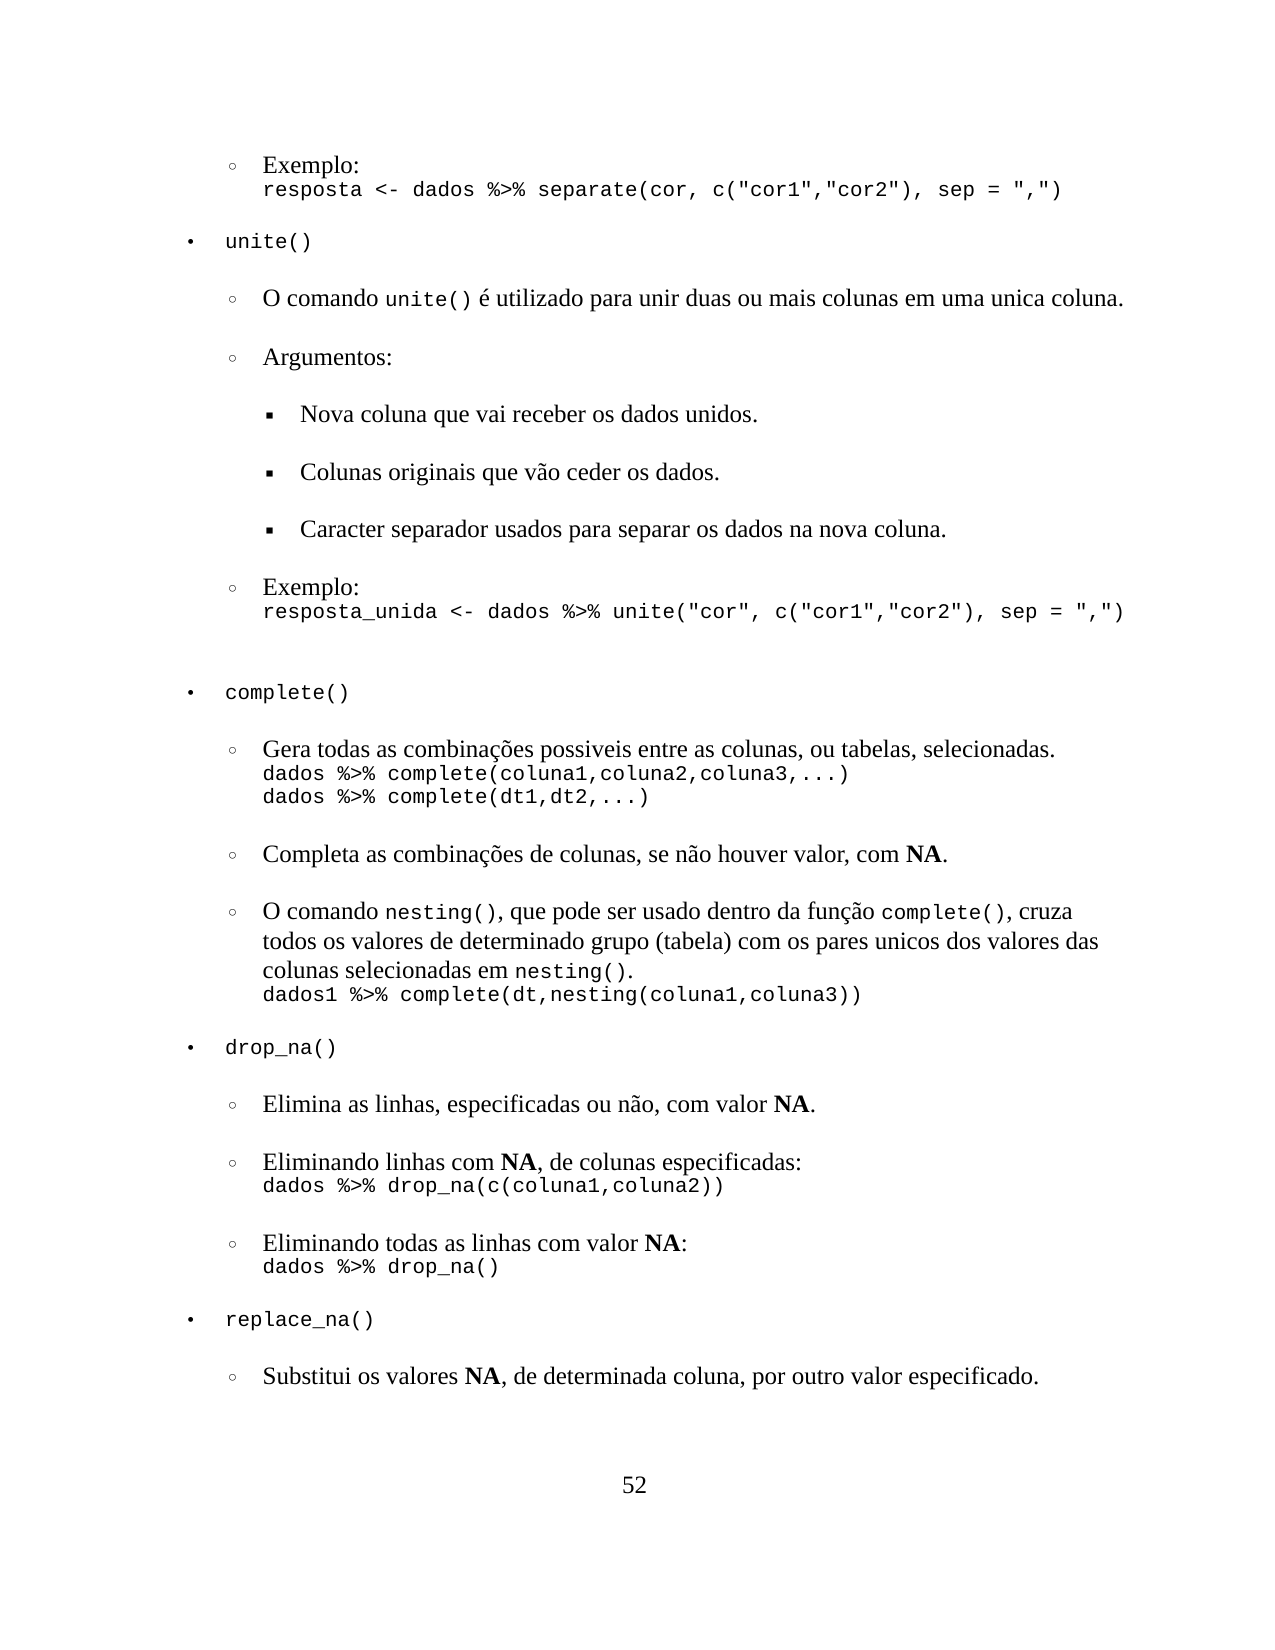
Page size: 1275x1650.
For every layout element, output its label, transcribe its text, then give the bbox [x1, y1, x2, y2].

list Eliminando todas as linhas com valor NA: dados %>% drop_na() [225, 1228, 1125, 1309]
list Nova coluna que vai receber os dados unidos. [262, 399, 1125, 457]
list Colunas originais que vão ceder os dados. [262, 457, 1125, 514]
list Substitui os valores NA, de determinada coluna, por outro valor especificado. [225, 1361, 1125, 1419]
list O comando unite() é utilizado para unir duas ou mais colunas em uma unica coluna. [225, 283, 1125, 342]
list complete() [187, 682, 1125, 734]
list Exemplo: resposta <- dados %>% separate(cor, c("cor1","cor2"), sep = ",") [225, 150, 1125, 231]
list unite() [187, 231, 1125, 283]
list Exemplo: resposta_unida <- dados %>% unite("cor", c("cor1","cor2"), sep = ",") [225, 572, 1125, 653]
list Completa as combinações de colunas, se não houver valor, com NA. [225, 839, 1125, 896]
list Argumentos: [225, 342, 1125, 399]
list Gera todas as combinações possiveis entre as colunas, ou tabelas, selecionadas. dados %>% complete(coluna1,coluna2,coluna3,...) dados %>% complete(dt1,dt2,...) [225, 734, 1125, 839]
list Elimina as linhas, especificadas ou não, com valor NA. [225, 1089, 1125, 1147]
list replace_na() [187, 1309, 1125, 1361]
list O comando nesting(), que pode ser usado dentro da função complete(), cruza todos os valores de determinado grupo (tabela) com os pares unicos dos valores das colunas selecionadas em nesting(). dados1 %>% complete(dt,nesting(coluna1,coluna3)) [225, 896, 1125, 1037]
list drop_na() [187, 1037, 1125, 1089]
list Eliminando linhas com NA, de colunas especificadas: dados %>% drop_na(c(coluna1,coluna2)) [225, 1147, 1125, 1228]
list Caracter separador usados para separar os dados na nova coluna. [262, 514, 1125, 572]
